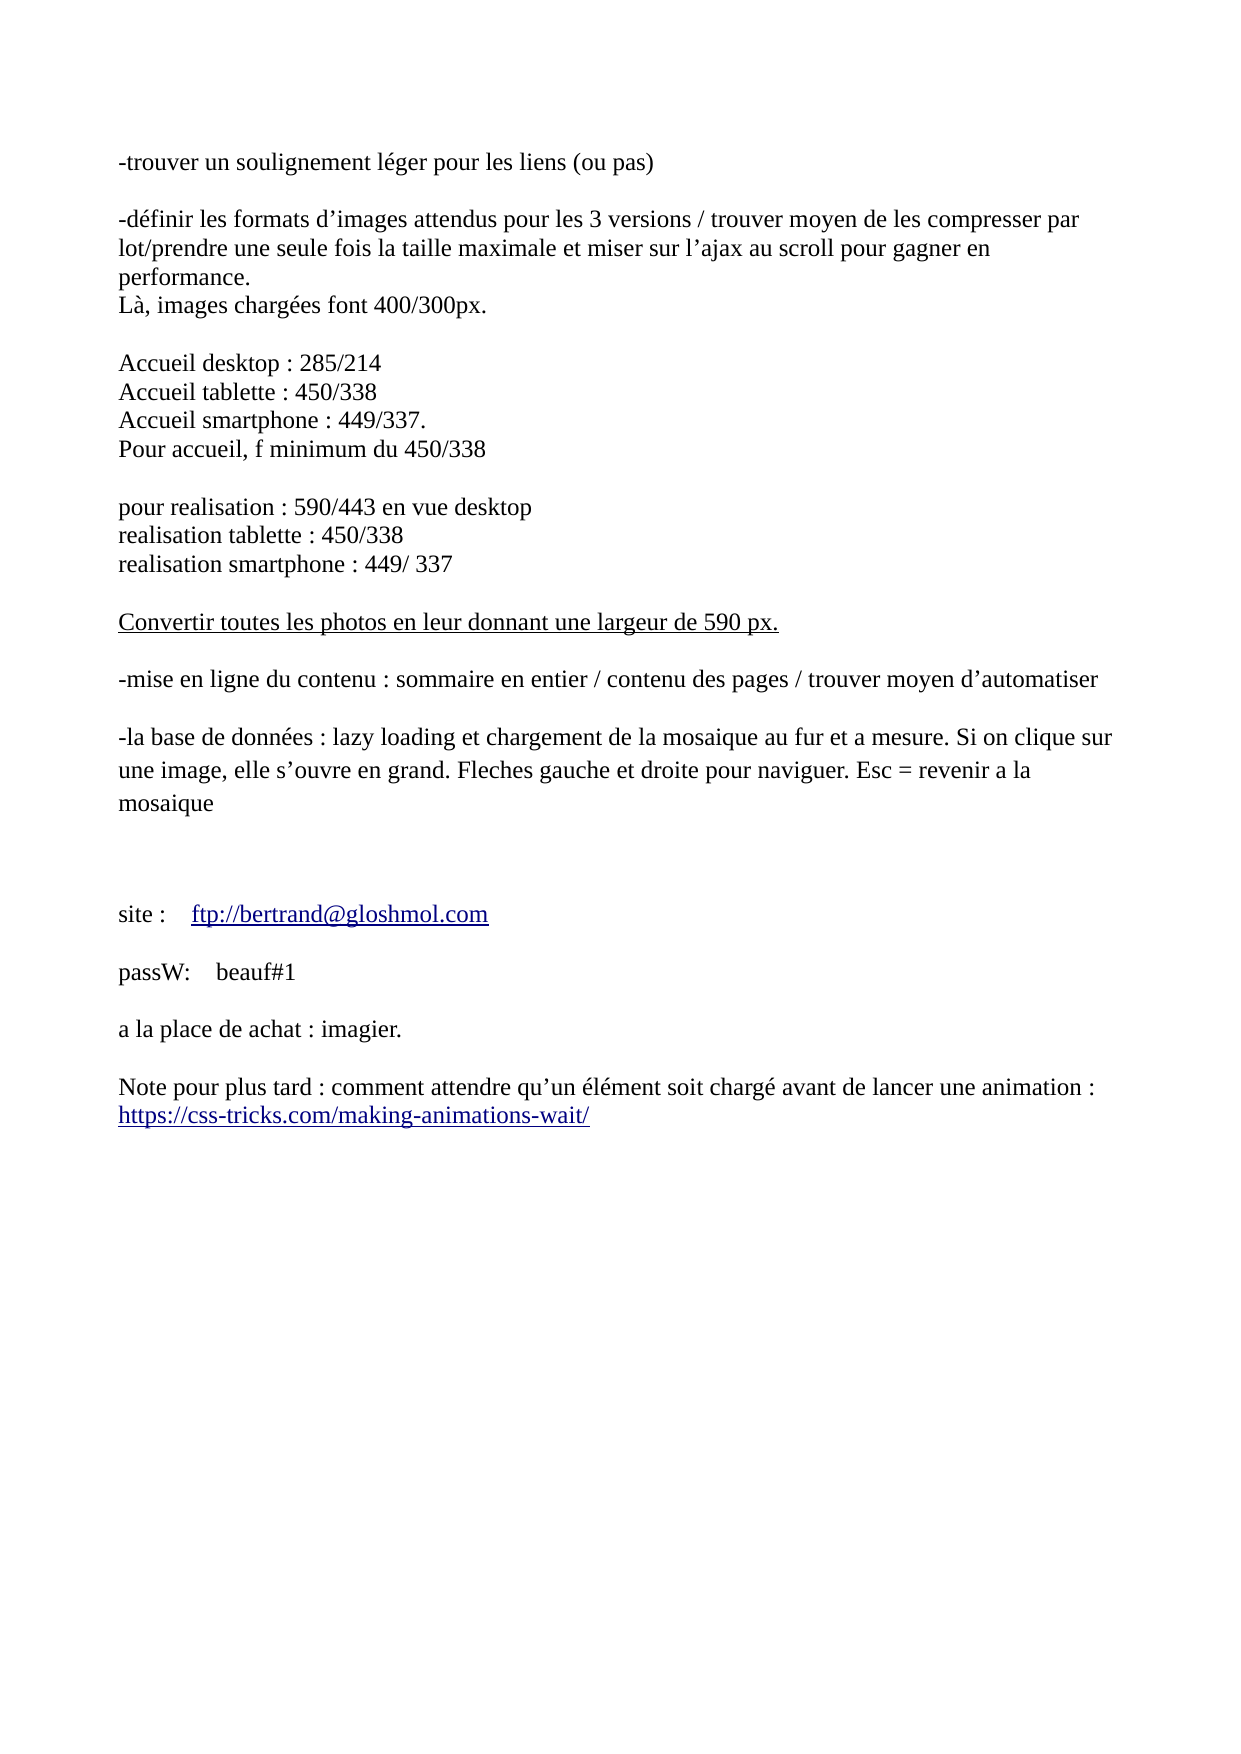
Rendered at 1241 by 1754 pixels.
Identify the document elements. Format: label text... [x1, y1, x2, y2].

text Accueil tablette : 450/338 [118, 377, 1122, 406]
text Accueil desktop : 285/214 [118, 348, 1122, 377]
text Note pour plus tard : comment attendre qu’un élément soit chargé avant de lancer une animation : [118, 1072, 1122, 1101]
text Là, images chargées font 400/300px. [118, 291, 1122, 319]
text realisation smartphone : 449/ 337 [118, 549, 1122, 578]
text Accueil smartphone : 449/337. [118, 406, 1122, 434]
text a la place de achat : imagier. [118, 1014, 1122, 1043]
text pour realisation : 590/443 en vue desktop [118, 492, 1122, 521]
text -définir les formats d’images attendus pour les 3 versions / trouver moyen de les compresser par lot/prendre une seule fois la taille maximale et miser sur l’ajax au scroll pour gagner en performance. [118, 204, 1122, 291]
text Convertir toutes les photos en leur donnant une largeur de 590 px. [118, 607, 1122, 636]
text -mise en ligne du contenu : sommaire en entier / contenu des pages / trouver moyen d’automatiser [118, 664, 1122, 693]
text Pour accueil, f minimum du 450/338 [118, 434, 1122, 463]
text https://css-tricks.com/making-animations-wait/ [118, 1101, 1122, 1129]
text realisation tablette : 450/338 [118, 521, 1122, 549]
text -trouver un soulignement léger pour les liens (ou pas) [118, 147, 1122, 176]
text -la base de données : lazy loading et chargement de la mosaique au fur et a mesure. Si on clique sur une image, elle s’ouvre en grand. Fleches gauche et droite pour naviguer. Esc = revenir a la mosaique [118, 722, 1122, 817]
text site : ftp://bertrand@gloshmol.com passW: beauf#1 [118, 899, 1122, 986]
